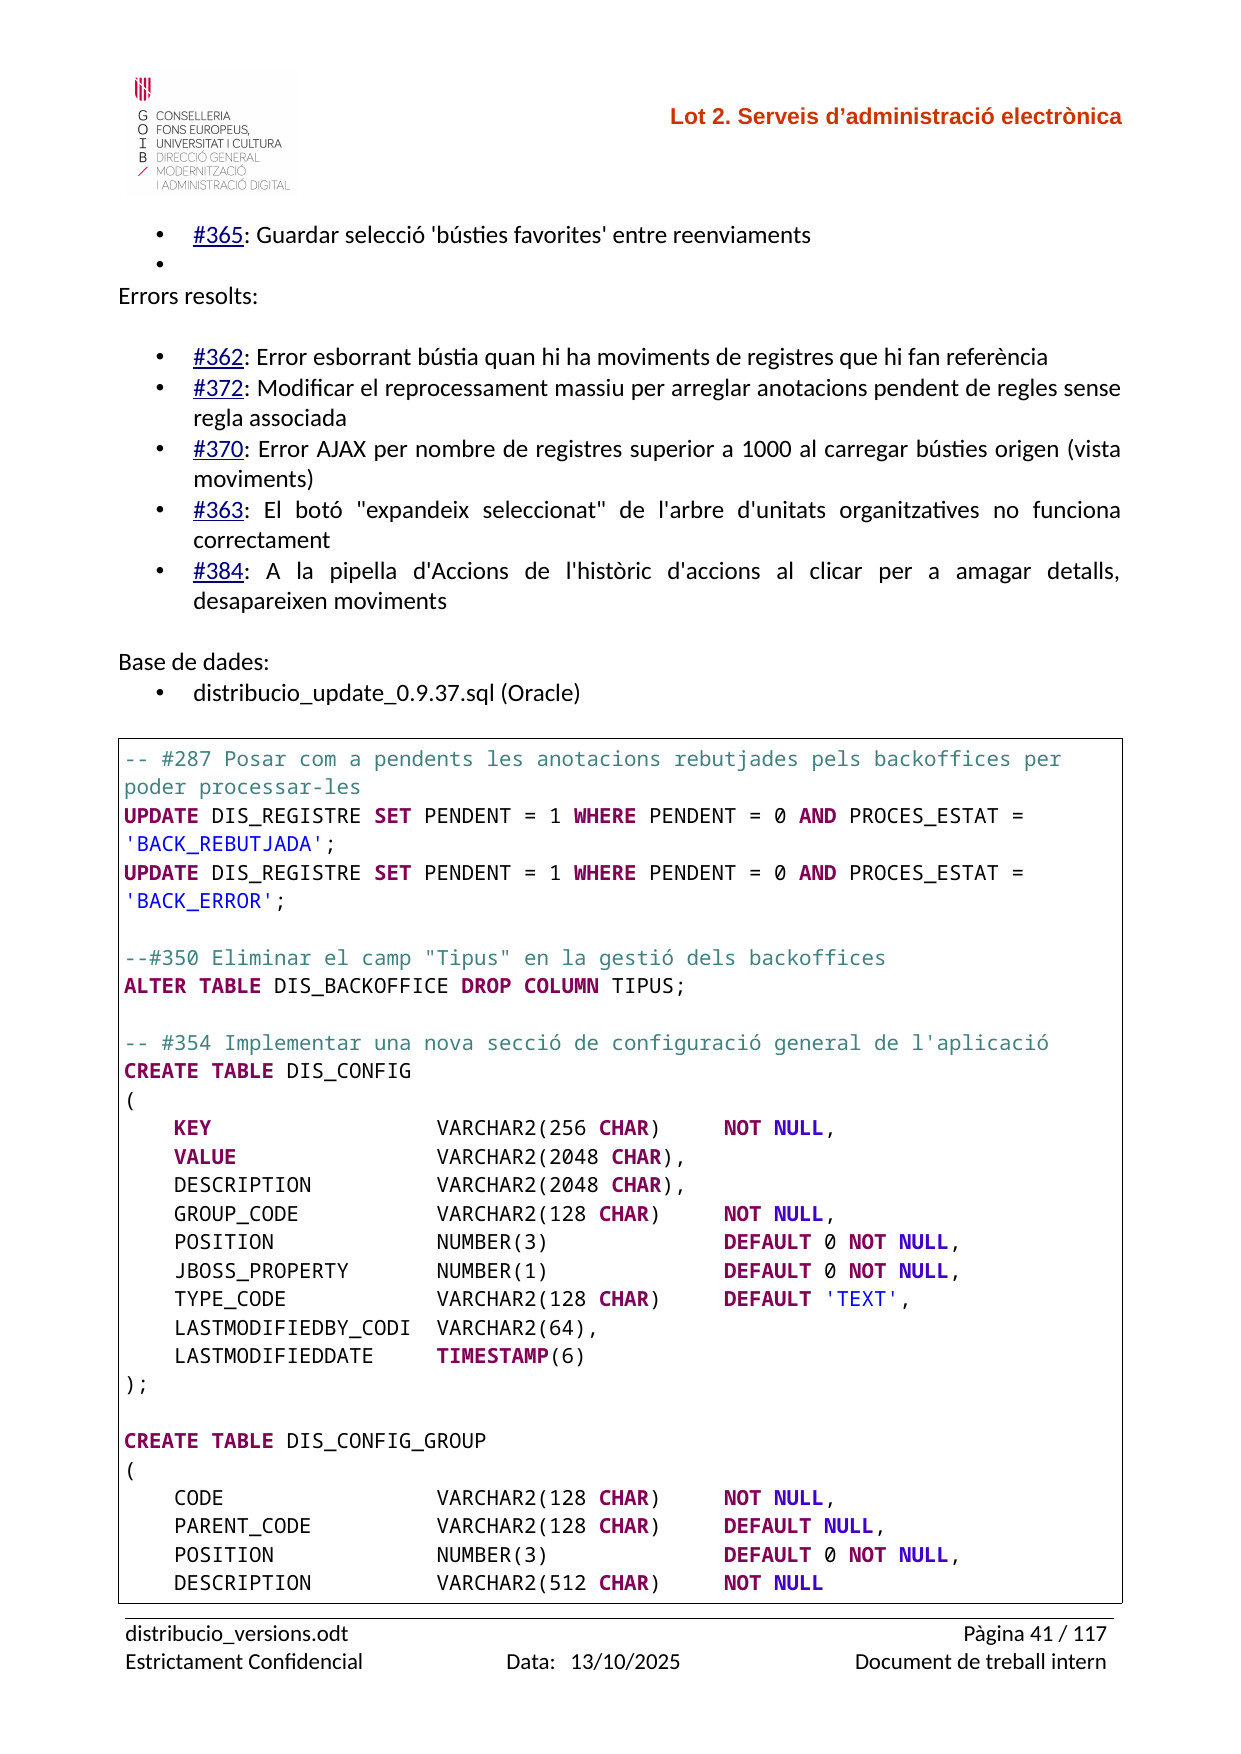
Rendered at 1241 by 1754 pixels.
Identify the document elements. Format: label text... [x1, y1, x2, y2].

text Errors resolts: [118, 280, 1122, 311]
list #384: A la pipella d'Accions de l'històric d'accions al clicar per a amagar detalls, desapareixen moviments [156, 555, 1122, 616]
list #363: El botó "expandeix seleccionat" de l'arbre d'unitats organitzatives no funciona correctament [156, 494, 1122, 555]
table_header -- #287 Posar com a pendents les anotacions rebutjades pels backoffices per poder processar-les UPDATE DIS_REGISTRE SET PENDENT = 1 WHERE PENDENT = 0 AND PROCES_ESTAT = 'BACK_REBUTJADA'; UPDATE DIS_REGISTRE SET PENDENT = 1 WHERE PENDENT = 0 AND PROCES_ESTAT = 'BACK_ERROR'; --#350 Eliminar el camp "Tipus" en la gestió dels backoffices ALTER TABLE DIS_BACKOFFICE DROP COLUMN TIPUS; -- #354 Implementar una nova secció de configuració general de l'aplicació CREATE TABLE DIS_CONFIG ( KEY VARCHAR2(256 CHAR) NOT NULL, VALUE VARCHAR2(2048 CHAR), DESCRIPTION VARCHAR2(2048 CHAR), GROUP_CODE VARCHAR2(128 CHAR) NOT NULL, POSITION NUMBER(3) DEFAULT 0 NOT NULL, JBOSS_PROPERTY NUMBER(1) DEFAULT 0 NOT NULL, TYPE_CODE VARCHAR2(128 CHAR) DEFAULT 'TEXT', LASTMODIFIEDBY_CODI VARCHAR2(64), LASTMODIFIEDDATE TIMESTAMP(6) ); CREATE TABLE DIS_CONFIG_GROUP ( CODE VARCHAR2(128 CHAR) NOT NULL, PARENT_CODE VARCHAR2(128 CHAR) DEFAULT NULL, POSITION NUMBER(3) DEFAULT 0 NOT NULL, DESCRIPTION VARCHAR2(512 CHAR) NOT NULL [119, 739, 1122, 1603]
list #370: Error AJAX per nombre de registres superior a 1000 al carregar bústies origen (vista moviments) [156, 433, 1122, 494]
text Base de dades: [118, 646, 1122, 677]
picture [126, 70, 299, 197]
list #372: Modificar el reprocessament massiu per arreglar anotacions pendent de regles sense regla associada [156, 372, 1122, 433]
list #365: Guardar selecció 'bústies favorites' entre reenviaments [156, 219, 1122, 250]
list #362: Error esborrant bústia quan hi ha moviments de registres que hi fan referència [156, 341, 1122, 372]
list distribucio_update_0.9.37.sql (Oracle) [156, 677, 1122, 707]
